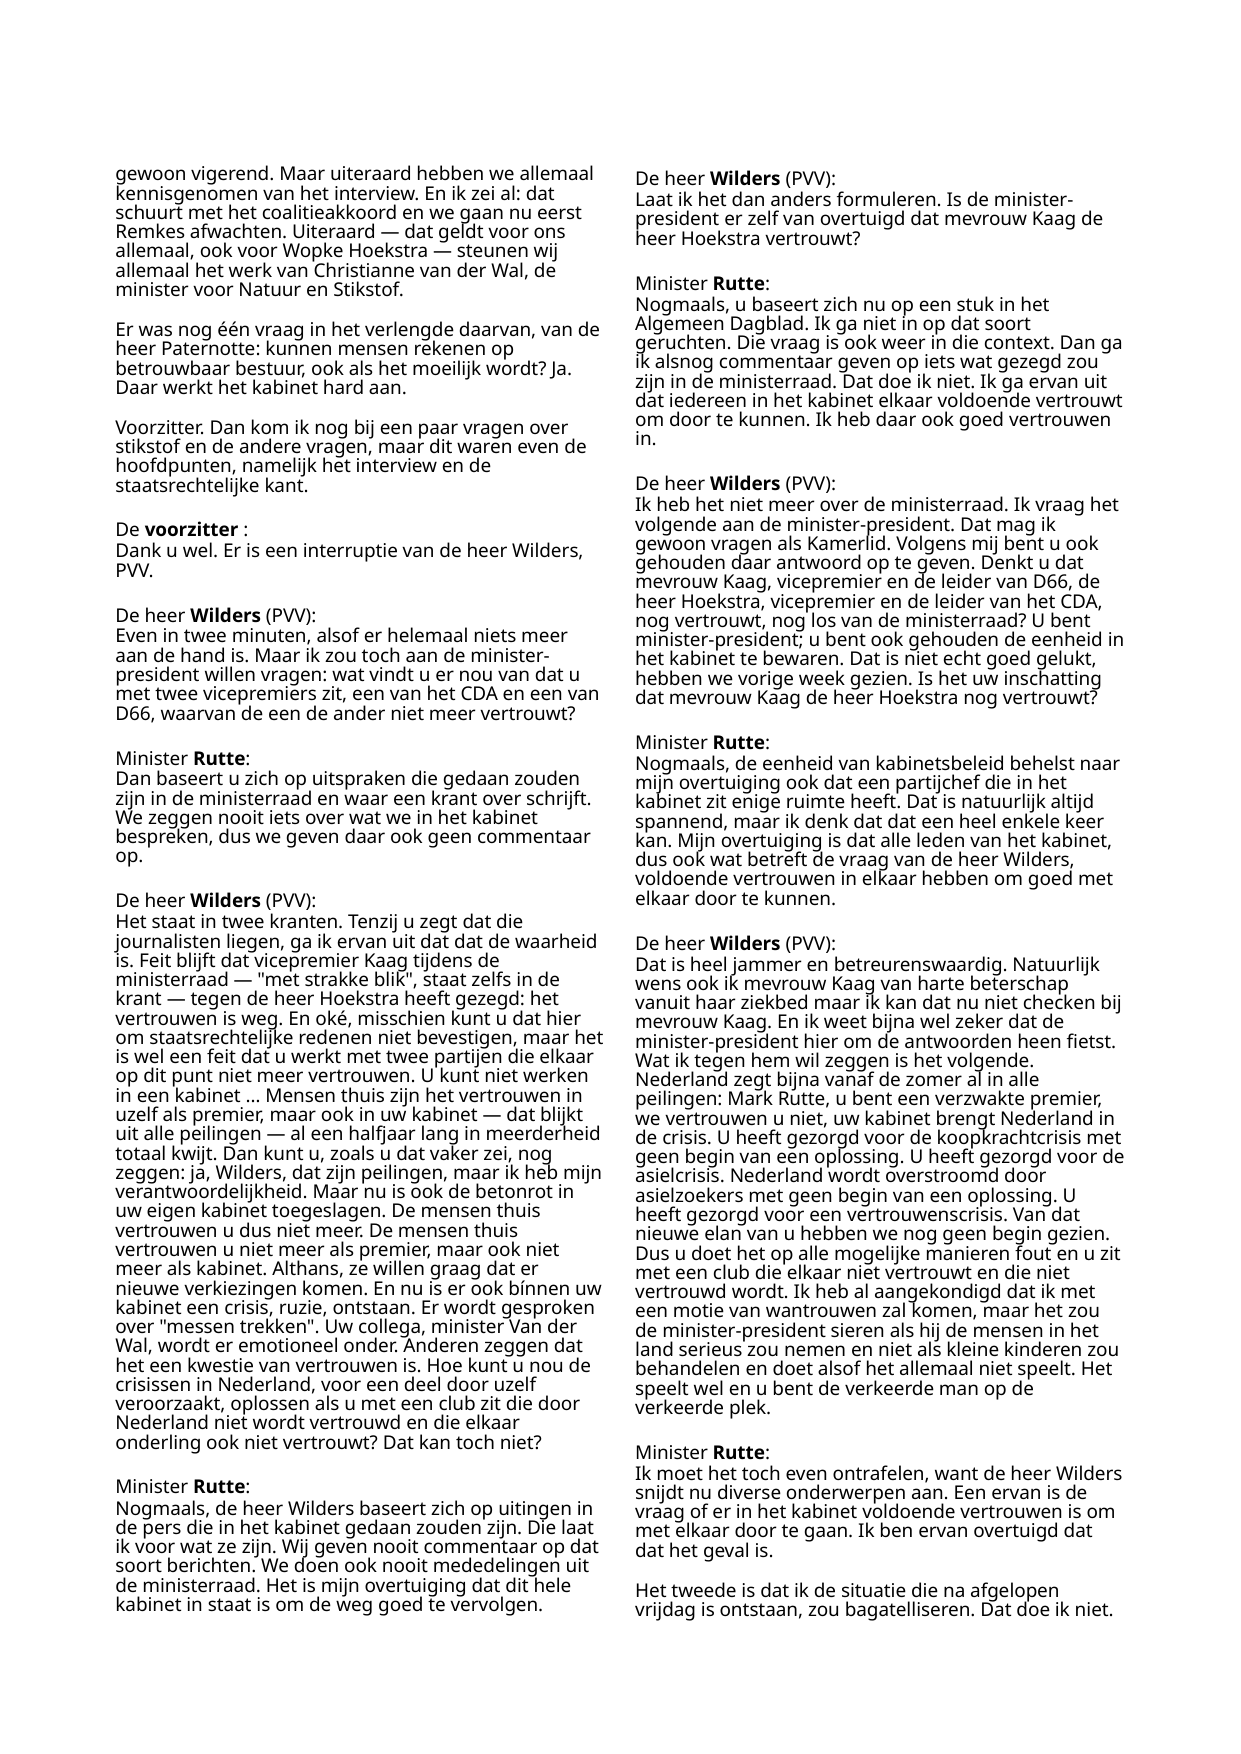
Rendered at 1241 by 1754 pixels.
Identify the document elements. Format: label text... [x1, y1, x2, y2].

text Minister Rutte: [115, 1474, 605, 1499]
text Er was nog één vraag in het verlengde daarvan, van de heer Paternotte: kunnen mensen rekenen op betrouwbaar bestuur, ook als het moeilijk wordt? Ja. Daar werkt het kabinet hard aan. [115, 321, 605, 398]
text Minister Rutte: [635, 1439, 1125, 1464]
text Minister Rutte: [635, 729, 1125, 755]
text Laat ik het dan anders formuleren. Is de minister-president er zelf van overtuigd dat mevrouw Kaag de heer Hoekstra vertrouwt? [635, 191, 1125, 249]
text De heer Wilders (PVV): [635, 471, 1125, 496]
text Nogmaals, de eenheid van kabinetsbeleid behelst naar mijn overtuiging ook dat een partijchef die in het kabinet zit enige ruimte heeft. Dat is natuurlijk altijd spannend, maar ik denk dat dat een heel enkele keer kan. Mijn overtuiging is dat alle leden van het kabinet, dus ook wat betreft de vraag van de heer Wilders, voldoende vertrouwen in elkaar hebben om goed met elkaar door te kunnen. [635, 755, 1125, 909]
text Minister Rutte: [635, 270, 1125, 296]
text Dat is heel jammer en betreurenswaardig. Natuurlijk wens ook ik mevrouw Kaag van harte beterschap vanuit haar ziekbed maar ik kan dat nu niet checken bij mevrouw Kaag. En ik weet bijna wel zeker dat de minister-president hier om de antwoorden heen fietst. Wat ik tegen hem wil zeggen is het volgende. Nederland zegt bijna vanaf de zomer al in alle peilingen: Mark Rutte, u bent een verzwakte premier, we vertrouwen u niet, uw kabinet brengt Nederland in de crisis. U heeft gezorgd voor de koopkrachtcrisis met geen begin van een oplossing. U heeft gezorgd voor de asielcrisis. Nederland wordt overstroomd door asielzoekers met geen begin van een oplossing. U heeft gezorgd voor een vertrouwenscrisis. Van dat nieuwe elan van u hebben we nog geen begin gezien. Dus u doet het op alle mogelijke manieren fout en u zit met een club die elkaar niet vertrouwt en die niet vertrouwd wordt. Ik heb al aangekondigd dat ik met een motie van wantrouwen zal komen, maar het zou de minister-president sieren als hij de mensen in het land serieus zou nemen en niet als kleine kinderen zou behandelen en doet alsof het allemaal niet speelt. Het speelt wel en u bent de verkeerde man op de verkeerde plek. [635, 956, 1125, 1418]
text Minister Rutte: [115, 745, 605, 770]
text gewoon vigerend. Maar uiteraard hebben we allemaal kennisgenomen van het interview. En ik zei al: dat schuurt met het coalitieakkoord en we gaan nu eerst Remkes afwachten. Uiteraard — dat geldt voor ons allemaal, ook voor Wopke Hoekstra — steunen wij allemaal het werk van Christianne van der Wal, de minister voor Natuur en Stikstof. [115, 165, 605, 300]
text Dank u wel. Er is een interruptie van de heer Wilders, PVV. [115, 542, 605, 581]
text De heer Wilders (PVV): [115, 888, 605, 913]
text Het staat in twee kranten. Tenzij u zegt dat die journalisten liegen, ga ik ervan uit dat dat de waarheid is. Feit blijft dat vicepremier Kaag tijdens de ministerraad — "met strakke blik", staat zelfs in de krant — tegen de heer Hoekstra heeft gezegd: het vertrouwen is weg. En oké, misschien kunt u dat hier om staatsrechtelijke redenen niet bevestigen, maar het is wel een feit dat u werkt met twee partijen die elkaar op dit punt niet meer vertrouwen. U kunt niet werken in een kabinet … Mensen thuis zijn het vertrouwen in uzelf als premier, maar ook in uw kabinet — dat blijkt uit alle peilingen — al een halfjaar lang in meerderheid totaal kwijt. Dan kunt u, zoals u dat vaker zei, nog zeggen: ja, Wilders, dat zijn peilingen, maar ik heb mijn verantwoordelijkheid. Maar nu is ook de betonrot in uw eigen kabinet toegeslagen. De mensen thuis vertrouwen u dus niet meer. De mensen thuis vertrouwen u niet meer als premier, maar ook niet meer als kabinet. Althans, ze willen graag dat er nieuwe verkiezingen komen. En nu is er ook bínnen uw kabinet een crisis, ruzie, ontstaan. Er wordt gesproken over "messen trekken". Uw collega, minister Van der Wal, wordt er emotioneel onder. Anderen zeggen dat het een kwestie van vertrouwen is. Hoe kunt u nou de crisissen in Nederland, voor een deel door uzelf veroorzaakt, oplossen als u met een club zit die door Nederland niet wordt vertrouwd en die elkaar onderling ook niet vertrouwt? Dat kan toch niet? [115, 913, 605, 1453]
text Dan baseert u zich op uitspraken die gedaan zouden zijn in de ministerraad en waar een krant over schrijft. We zeggen nooit iets over wat we in het kabinet bespreken, dus we geven daar ook geen commentaar op. [115, 770, 605, 867]
text Ik moet het toch even ontrafelen, want de heer Wilders snijdt nu diverse onderwerpen aan. Een ervan is de vraag of er in het kabinet voldoende vertrouwen is om met elkaar door te gaan. Ik ben ervan overtuigd dat dat het geval is. [635, 1464, 1125, 1561]
text De heer Wilders (PVV): [115, 602, 605, 627]
text De heer Wilders (PVV): [635, 930, 1125, 956]
text Ik heb het niet meer over de ministerraad. Ik vraag het volgende aan de minister-president. Dat mag ik gewoon vragen als Kamerlid. Volgens mij bent u ook gehouden daar antwoord op te geven. Denkt u dat mevrouw Kaag, vicepremier en de leider van D66, de heer Hoekstra, vicepremier en de leider van het CDA, nog vertrouwt, nog los van de ministerraad? U bent minister-president; u bent ook gehouden de eenheid in het kabinet te bewaren. Dat is niet echt goed gelukt, hebben we vorige week gezien. Is het uw inschatting dat mevrouw Kaag de heer Hoekstra nog vertrouwt? [635, 496, 1125, 708]
text Nogmaals, u baseert zich nu op een stuk in het Algemeen Dagblad. Ik ga niet in op dat soort geruchten. Die vraag is ook weer in die context. Dan ga ik alsnog commentaar geven op iets wat gezegd zou zijn in de ministerraad. Dat doe ik niet. Ik ga ervan uit dat iedereen in het kabinet elkaar voldoende vertrouwt om door te kunnen. Ik heb daar ook goed vertrouwen in. [635, 296, 1125, 450]
text Even in twee minuten, alsof er helemaal niets meer aan de hand is. Maar ik zou toch aan de minister-president willen vragen: wat vindt u er nou van dat u met twee vicepremiers zit, een van het CDA en een van D66, waarvan de een de ander niet meer vertrouwt? [115, 627, 605, 724]
text Voorzitter. Dan kom ik nog bij een paar vragen over stikstof en de andere vragen, maar dit waren even de hoofdpunten, namelijk het interview en de staatsrechtelijke kant. [115, 419, 605, 496]
text De heer Wilders (PVV): [635, 165, 1125, 191]
text Het tweede is dat ik de situatie die na afgelopen vrijdag is ontstaan, zou bagatelliseren. Dat doe ik niet. [635, 1582, 1125, 1620]
text De voorzitter : [115, 517, 605, 542]
text Nogmaals, de heer Wilders baseert zich op uitingen in de pers die in het kabinet gedaan zouden zijn. Die laat ik voor wat ze zijn. Wij geven nooit commentaar op dat soort berichten. We doen ook nooit mededelingen uit de ministerraad. Het is mijn overtuiging dat dit hele kabinet in staat is om de weg goed te vervolgen. [115, 1499, 605, 1615]
